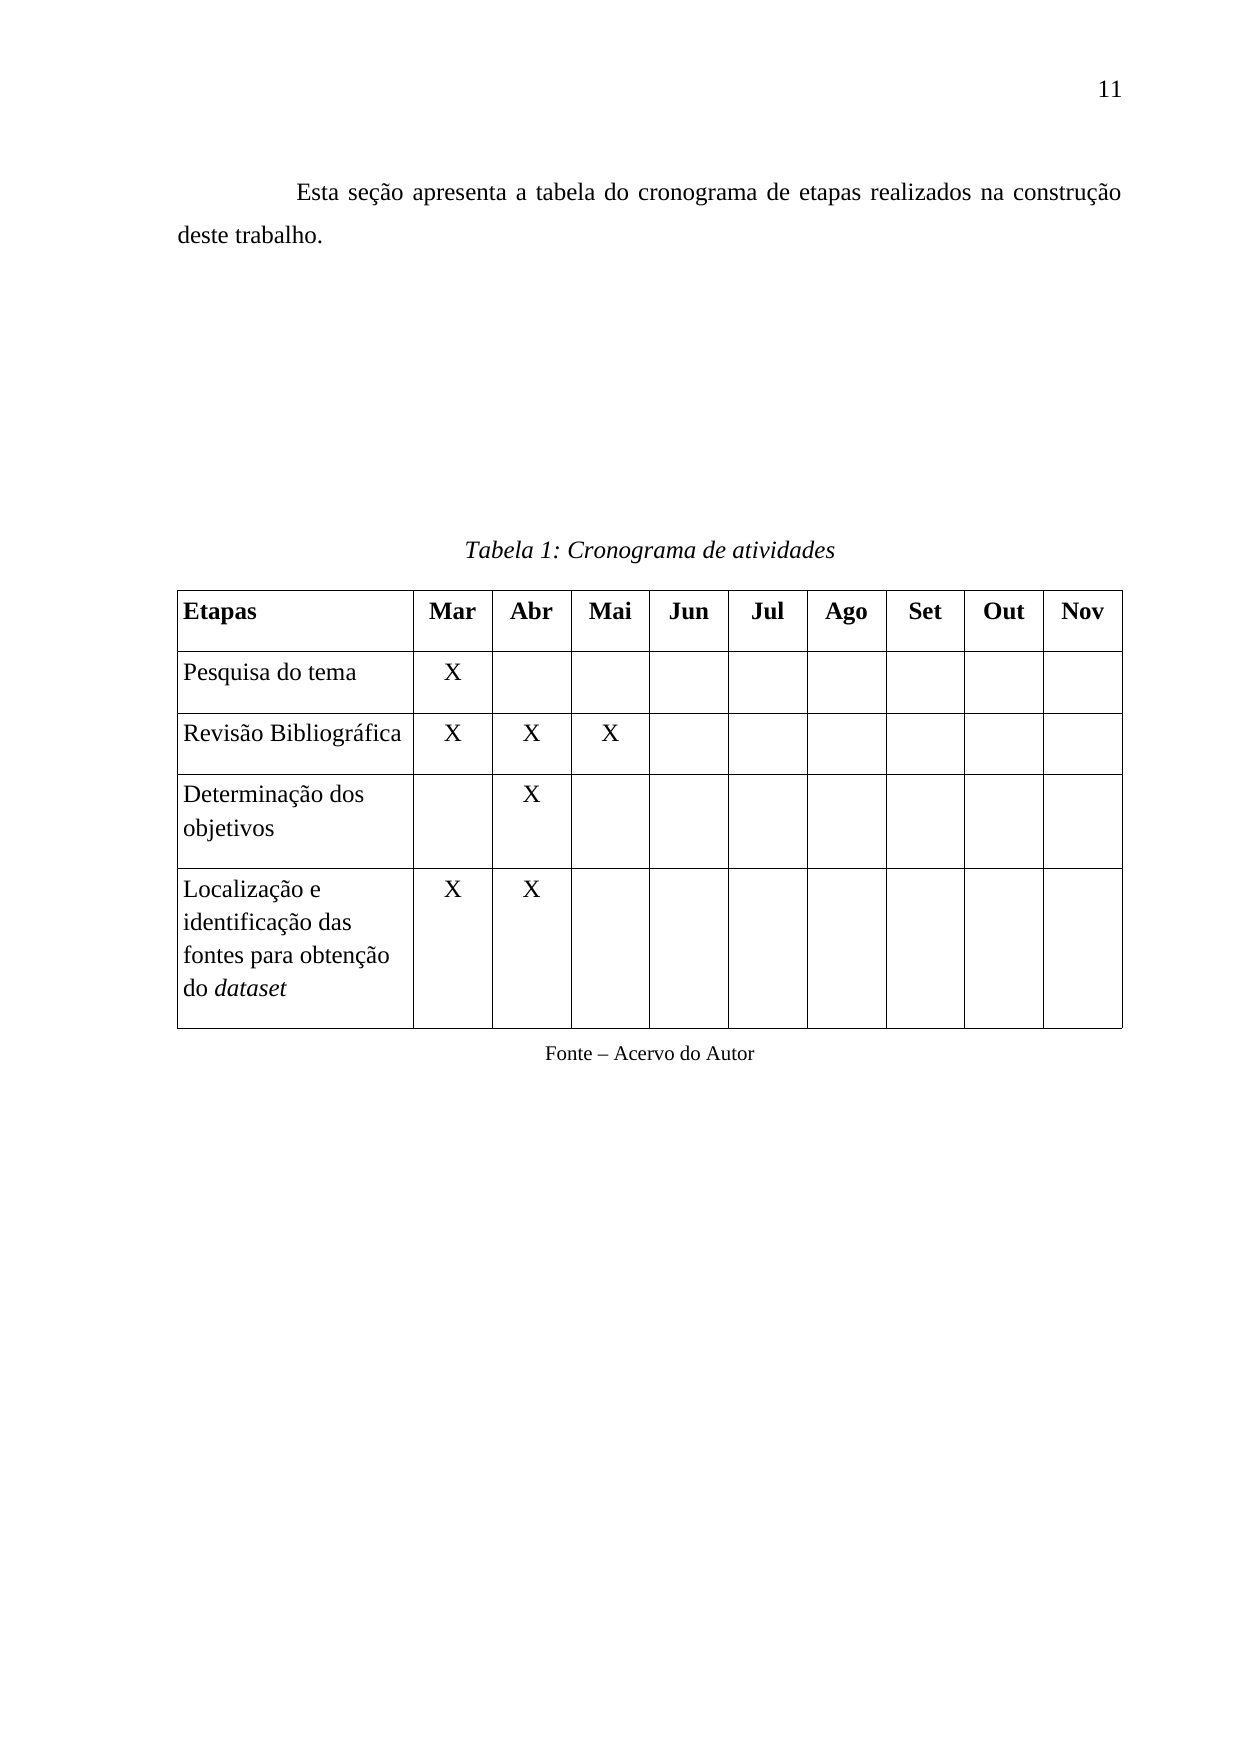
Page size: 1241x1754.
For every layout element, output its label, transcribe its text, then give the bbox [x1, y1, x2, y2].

table_cell [965, 652, 1043, 713]
table_cell X [572, 714, 649, 774]
table_header Etapas [178, 591, 413, 651]
table_cell [729, 869, 807, 1028]
table_cell [650, 869, 728, 1028]
table_cell [572, 869, 649, 1028]
table_header Set [887, 591, 964, 651]
table_cell [808, 652, 886, 713]
table_cell [572, 775, 649, 868]
table_header Mai [572, 591, 649, 651]
table_cell X [493, 869, 571, 1028]
table_cell Revisão Bibliográfica [178, 714, 413, 774]
table_cell [1044, 652, 1122, 713]
table_cell [414, 775, 492, 868]
table_header Mar [414, 591, 492, 651]
table_cell [808, 869, 886, 1028]
table_cell [1044, 775, 1122, 868]
text Fonte – Acervo do Autor [177, 1041, 1122, 1065]
table_cell X [493, 714, 571, 774]
table_cell [650, 714, 728, 774]
table_cell Localização e identificação das fontes para obtenção do dataset [178, 869, 413, 1028]
table_cell [808, 714, 886, 774]
table_header Nov [1044, 591, 1122, 651]
table_cell Determinação dos objetivos [178, 775, 413, 868]
table_cell [887, 652, 964, 713]
table_cell [965, 775, 1043, 868]
table_cell [808, 775, 886, 868]
table_cell [1044, 714, 1122, 774]
table_header Abr [493, 591, 571, 651]
table_cell X [414, 652, 492, 713]
table_header Out [965, 591, 1043, 651]
table_cell X [414, 869, 492, 1028]
table_header Jul [729, 591, 807, 651]
table_cell X [493, 775, 571, 868]
table_header Jun [650, 591, 728, 651]
table_cell [887, 714, 964, 774]
table_cell [650, 652, 728, 713]
table_cell [729, 652, 807, 713]
table_cell [729, 714, 807, 774]
table_cell Pesquisa do tema [178, 652, 413, 713]
table_cell [1044, 869, 1122, 1028]
table_cell [572, 652, 649, 713]
text Esta seção apresenta a tabela do cronograma de etapas realizados na construção deste trabalho. [177, 177, 1122, 249]
table_cell [650, 775, 728, 868]
table_header Ago [808, 591, 886, 651]
table_cell [887, 775, 964, 868]
table_cell [965, 714, 1043, 774]
text Tabela 1: Cronograma de atividades [177, 535, 1122, 563]
table_cell [729, 775, 807, 868]
table_cell [493, 652, 571, 713]
table_cell X [414, 714, 492, 774]
table_cell [887, 869, 964, 1028]
table_cell [965, 869, 1043, 1028]
